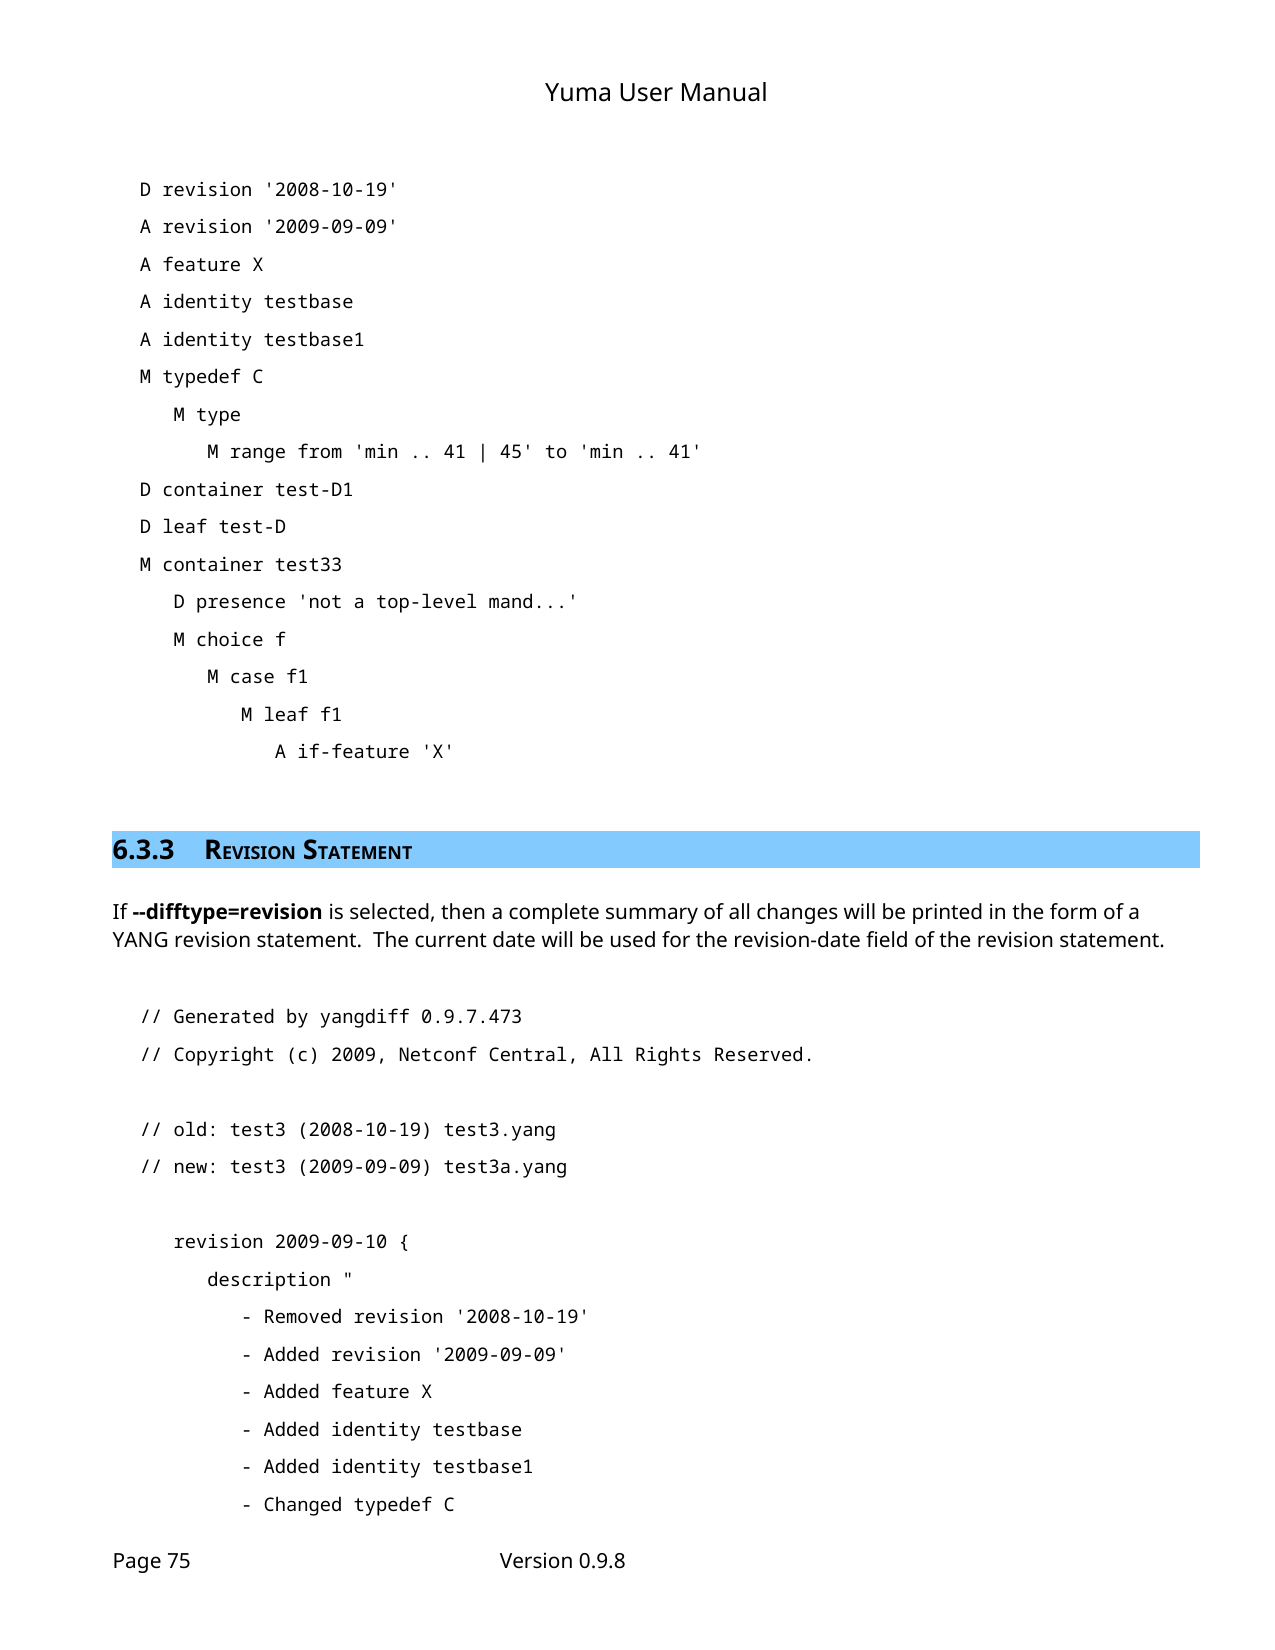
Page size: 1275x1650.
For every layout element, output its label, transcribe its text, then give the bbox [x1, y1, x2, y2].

text M container test33 [139, 551, 1200, 577]
text - Changed typedef C [139, 1491, 1200, 1517]
text M leaf f1 [139, 701, 1200, 727]
text D presence 'not a top-level mand...' [139, 588, 1200, 614]
text A if-feature 'X' [139, 738, 1200, 764]
text - Added identity testbase [139, 1416, 1200, 1442]
text D revision '2008-10-19' [139, 176, 1200, 202]
text - Added feature X [139, 1379, 1200, 1404]
text // old: test3 (2008-10-19) test3.yang [139, 1116, 1200, 1142]
text - Removed revision '2008-10-19' [139, 1304, 1200, 1329]
text description " [139, 1266, 1200, 1292]
text M type [139, 401, 1200, 427]
text // Copyright (c) 2009, Netconf Central, All Rights Reserved. [139, 1041, 1200, 1067]
text A identity testbase1 [139, 326, 1200, 352]
text If --difftype=revision is selected, then a complete summary of all changes will be printed in the form of a YANG revision statement. The current date will be used for the revision-date field of the revision statement. [112, 897, 1200, 954]
text // new: test3 (2009-09-09) test3a.yang [139, 1154, 1200, 1179]
text - Added identity testbase1 [139, 1454, 1200, 1479]
subtitle Revision Statement [112, 831, 1200, 868]
text A feature X [139, 251, 1200, 277]
text D leaf test-D [139, 513, 1200, 539]
text M typedef C [139, 363, 1200, 389]
text - Added revision '2009-09-09' [139, 1341, 1200, 1367]
text // Generated by yangdiff 0.9.7.473 [139, 1004, 1200, 1029]
text A identity testbase [139, 288, 1200, 314]
text M range from 'min .. 41 | 45' to 'min .. 41' [139, 438, 1200, 464]
text D container test-D1 [139, 476, 1200, 502]
text A revision '2009-09-09' [139, 213, 1200, 239]
text revision 2009-09-10 { [139, 1229, 1200, 1254]
text M case f1 [139, 663, 1200, 689]
text M choice f [139, 626, 1200, 652]
